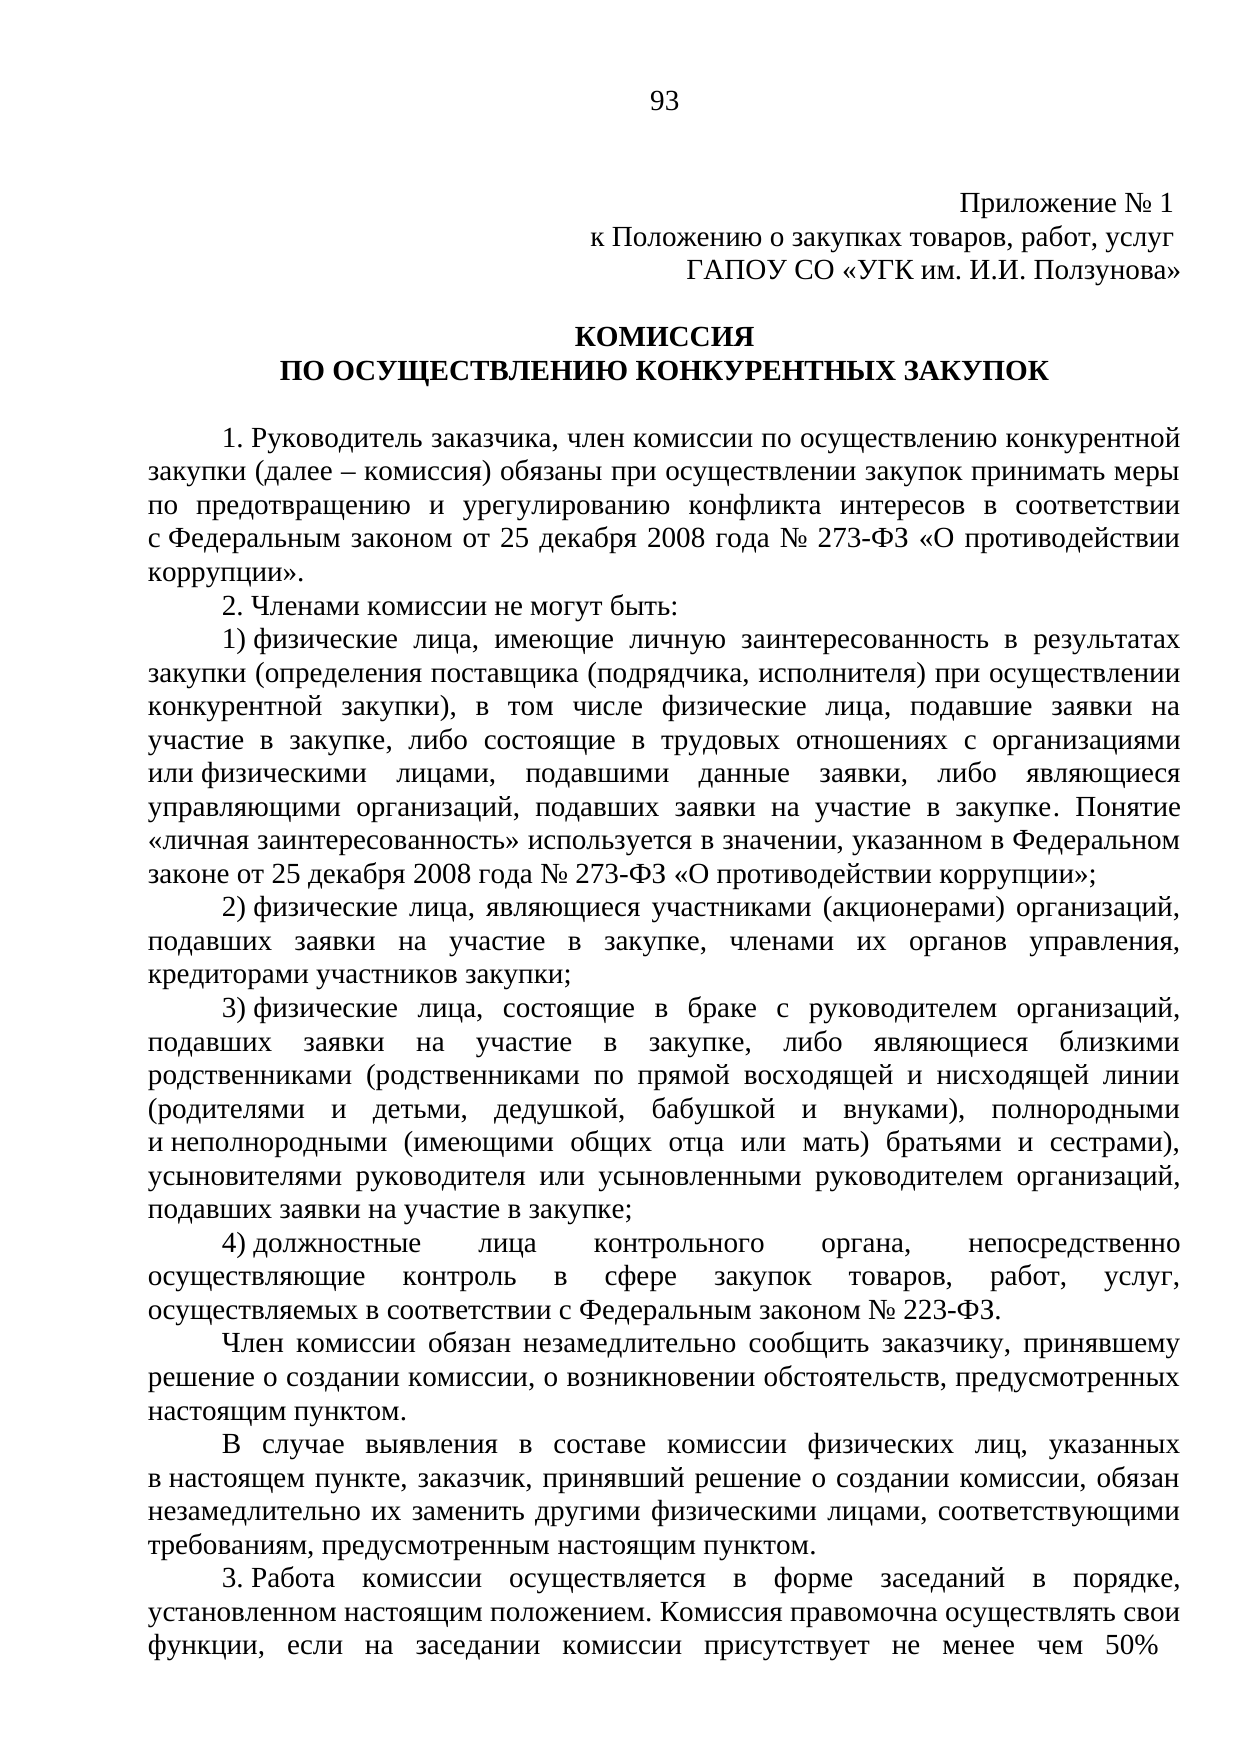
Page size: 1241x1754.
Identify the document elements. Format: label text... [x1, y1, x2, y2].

text ГАПОУ СО «УГК им. И.И. Ползунова» [148, 252, 1181, 286]
text к Положению о закупках товаров, работ, услуг [148, 219, 1181, 252]
text КОМИССИЯ [148, 319, 1181, 353]
text 3. Работа комиссии осуществляется в форме заседаний в порядке, установленном настоящим положением. Комиссия правомочна осуществлять свои функции, если на заседании комиссии присутствует не менее чем 50% [148, 1560, 1181, 1661]
text 2. Членами комиссии не могут быть: [148, 588, 1181, 621]
text 2) физические лица, являющиеся участниками (акционерами) организаций, подавших заявки на участие в закупке, членами их органов управления, кредиторами участников закупки; [148, 889, 1181, 990]
text В случае выявления в составе комиссии физических лиц, указанных в настоящем пункте, заказчик, принявший решение о создании комиссии, обязан незамедлительно их заменить другими физическими лицами, соответствующими требованиям, предусмотренным настоящим пунктом. [148, 1426, 1181, 1560]
text Приложение № 1 [148, 185, 1181, 219]
text 3) физические лица, состоящие в браке с руководителем организаций, подавших заявки на участие в закупке, либо являющиеся близкими родственниками (родственниками по прямой восходящей и нисходящей линии (родителями и детьми, дедушкой, бабушкой и внуками), полнородными и неполнородными (имеющими общих отца или мать) братьями и сестрами), усыновителями руководителя или усыновленными руководителем организаций, подавших заявки на участие в закупке; [148, 990, 1181, 1225]
text 4) должностные лица контрольного органа, непосредственно осуществляющие контроль в сфере закупок товаров, работ, услуг, осуществляемых в соответствии с Федеральным законом № 223-ФЗ. [148, 1225, 1181, 1326]
text Член комиссии обязан незамедлительно сообщить заказчику, принявшему решение о создании комиссии, о возникновении обстоятельств, предусмотренных настоящим пунктом. [148, 1326, 1181, 1426]
text ПО ОСУЩЕСТВЛЕНИЮ КОНКУРЕНТНЫХ ЗАКУПОК [148, 353, 1181, 386]
text 1. Руководитель заказчика, член комиссии по осуществлению конкурентной закупки (далее – комиссия) обязаны при осуществлении закупок принимать меры по предотвращению и урегулированию конфликта интересов в соответствии с Федеральным законом от 25 декабря 2008 года № 273-ФЗ «О противодействии коррупции». [148, 420, 1181, 588]
text 1) физические лица, имеющие личную заинтересованность в результатах закупки (определения поставщика (подрядчика, исполнителя) при осуществлении конкурентной закупки), в том числе физические лица, подавшие заявки на участие в закупке, либо состоящие в трудовых отношениях с организациями или физическими лицами, подавшими данные заявки, либо являющиеся управляющими организаций, подавших заявки на участие в закупке. Понятие «личная заинтересованность» используется в значении, указанном в Федеральном законе от 25 декабря 2008 года № 273-ФЗ «О противодействии коррупции»; [148, 621, 1181, 889]
